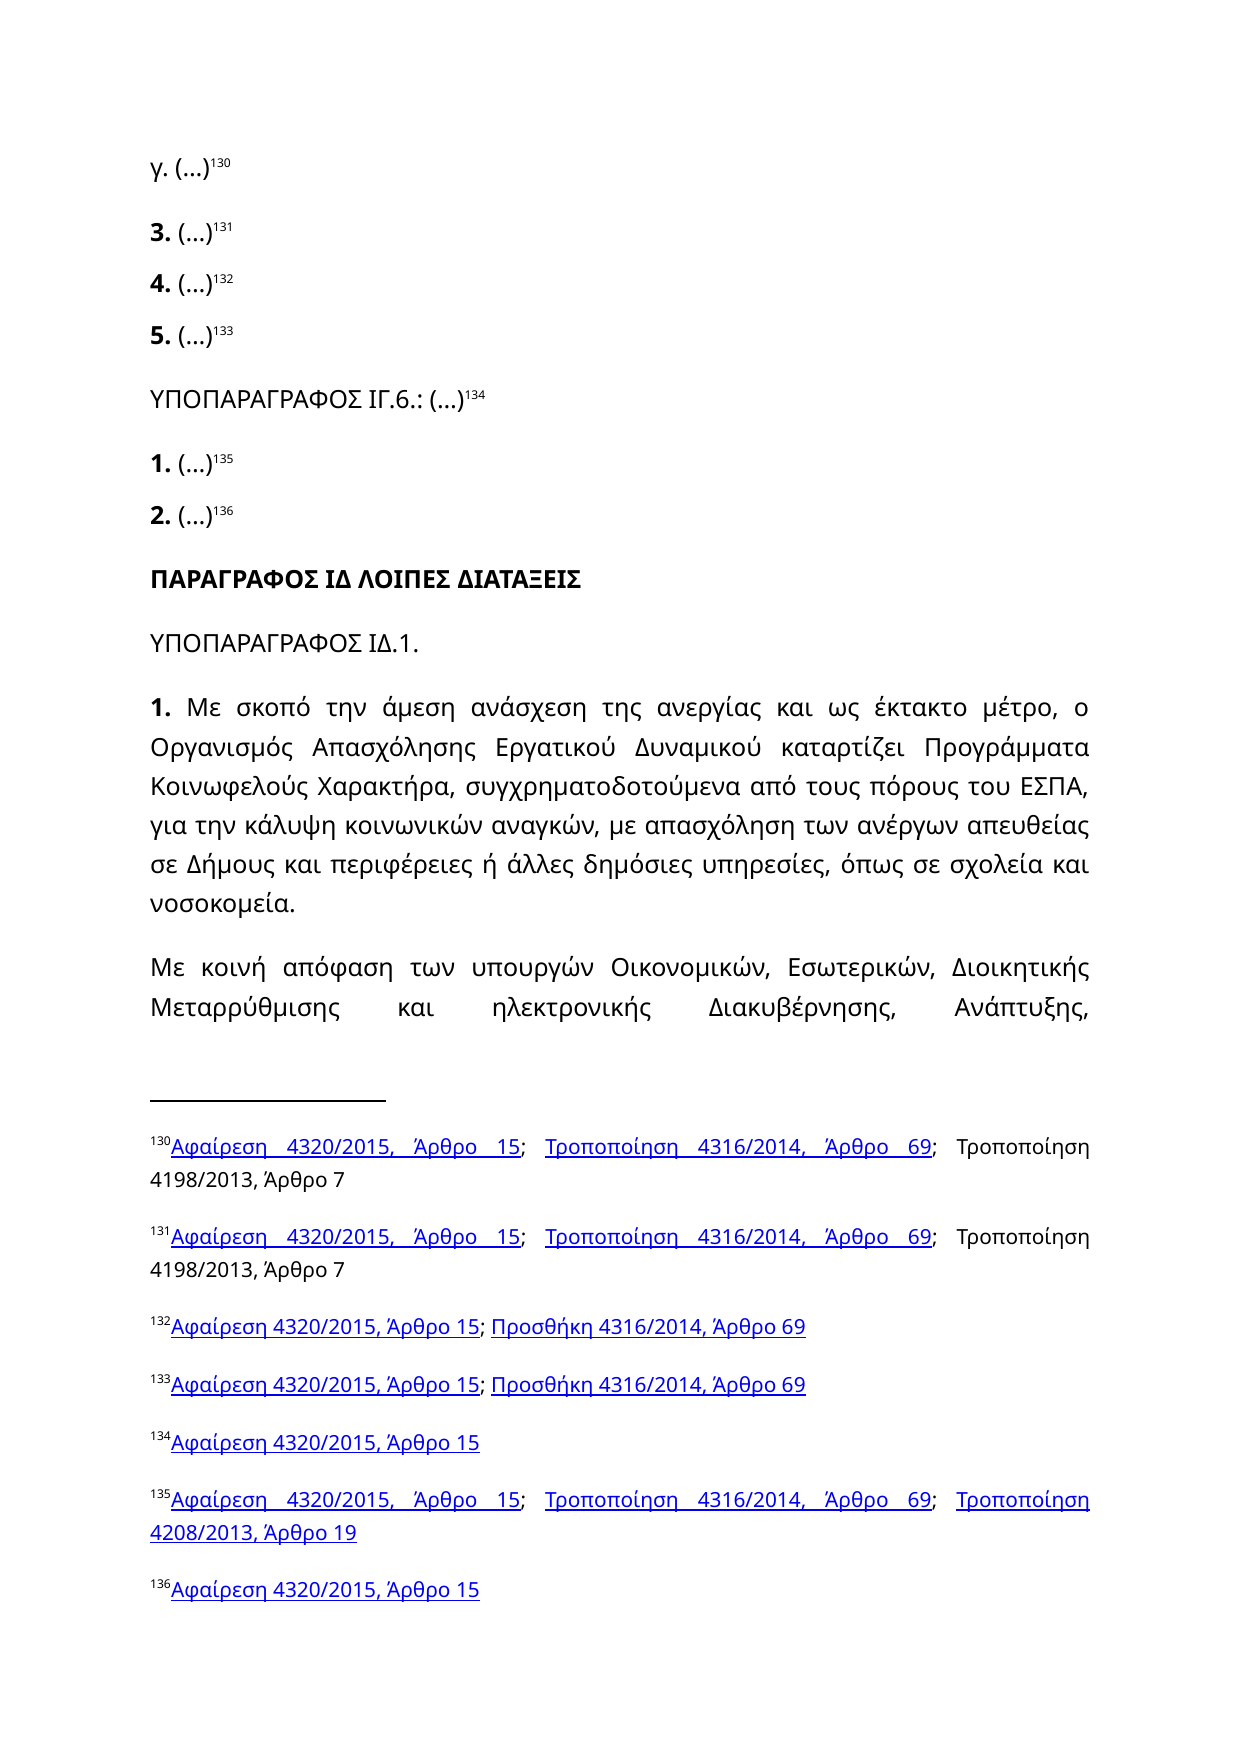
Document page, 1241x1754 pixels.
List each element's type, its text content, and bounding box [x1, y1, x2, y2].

text Με κοινή απόφαση των υπουργών Οικονομικών, Εσωτερικών, Διοικητικής Μεταρρύθμισης και ηλεκτρονικής Διακυβέρνησης, Ανάπτυξης, [150, 950, 1090, 1023]
text 4. (…) [150, 266, 1090, 300]
text 3. (…) [150, 214, 1090, 248]
text ΥΠΟΠΑΡΑΓΡΑΦΟΣ ΙΔ.1. [150, 626, 1090, 660]
text 5. (…) [150, 317, 1090, 352]
text Αφαίρεση 4320/2015, Άρθρο 15; Τροποποίηση 4316/2014, Άρθρο 69; Τροποποίηση 4198/2013, Άρθρο 7 [150, 1222, 1090, 1283]
text Αφαίρεση 4320/2015, Άρθρο 15 [150, 1428, 1090, 1456]
text 2. (…) [150, 497, 1090, 532]
text ΠΑΡΑΓΡΑΦΟΣ ΙΔ ΛΟΙΠΕΣ ΔΙΑΤΑΞΕΙΣ [150, 562, 1090, 596]
text Αφαίρεση 4320/2015, Άρθρο 15; Προσθήκη 4316/2014, Άρθρο 69 [150, 1312, 1090, 1341]
text Αφαίρεση 4320/2015, Άρθρο 15; Προσθήκη 4316/2014, Άρθρο 69 [150, 1370, 1090, 1398]
text γ. (…) [150, 150, 1090, 184]
text ΥΠΟΠΑΡΑΓΡΑΦΟΣ ΙΓ.6.: (…) [150, 382, 1090, 416]
text 1. (…) [150, 446, 1090, 480]
text 1. Με σκοπό την άμεση ανάσχεση της ανεργίας και ως έκτακτο μέτρο, ο Οργανισμός Απασχόλησης Εργατικού Δυναμικού καταρτίζει Προγράμματα Κοινωφελούς Χαρακτήρα, συγχρηματοδοτούμενα από τους πόρους του ΕΣΠΑ, για την κάλυψη κοινωνικών αναγκών, με απασχόληση των ανέργων απευθείας σε Δήμους και περιφέρειες ή άλλες δημόσιες υπηρεσίες, όπως σε σχολεία και νοσοκομεία. [150, 690, 1090, 920]
text Αφαίρεση 4320/2015, Άρθρο 15; Τροποποίηση 4316/2014, Άρθρο 69; Τροποποίηση 4198/2013, Άρθρο 7 [150, 1132, 1090, 1193]
text Αφαίρεση 4320/2015, Άρθρο 15 [150, 1576, 1090, 1604]
text Αφαίρεση 4320/2015, Άρθρο 15; Τροποποίηση 4316/2014, Άρθρο 69; Τροποποίηση 4208/2013, Άρθρο 19 [150, 1485, 1090, 1546]
